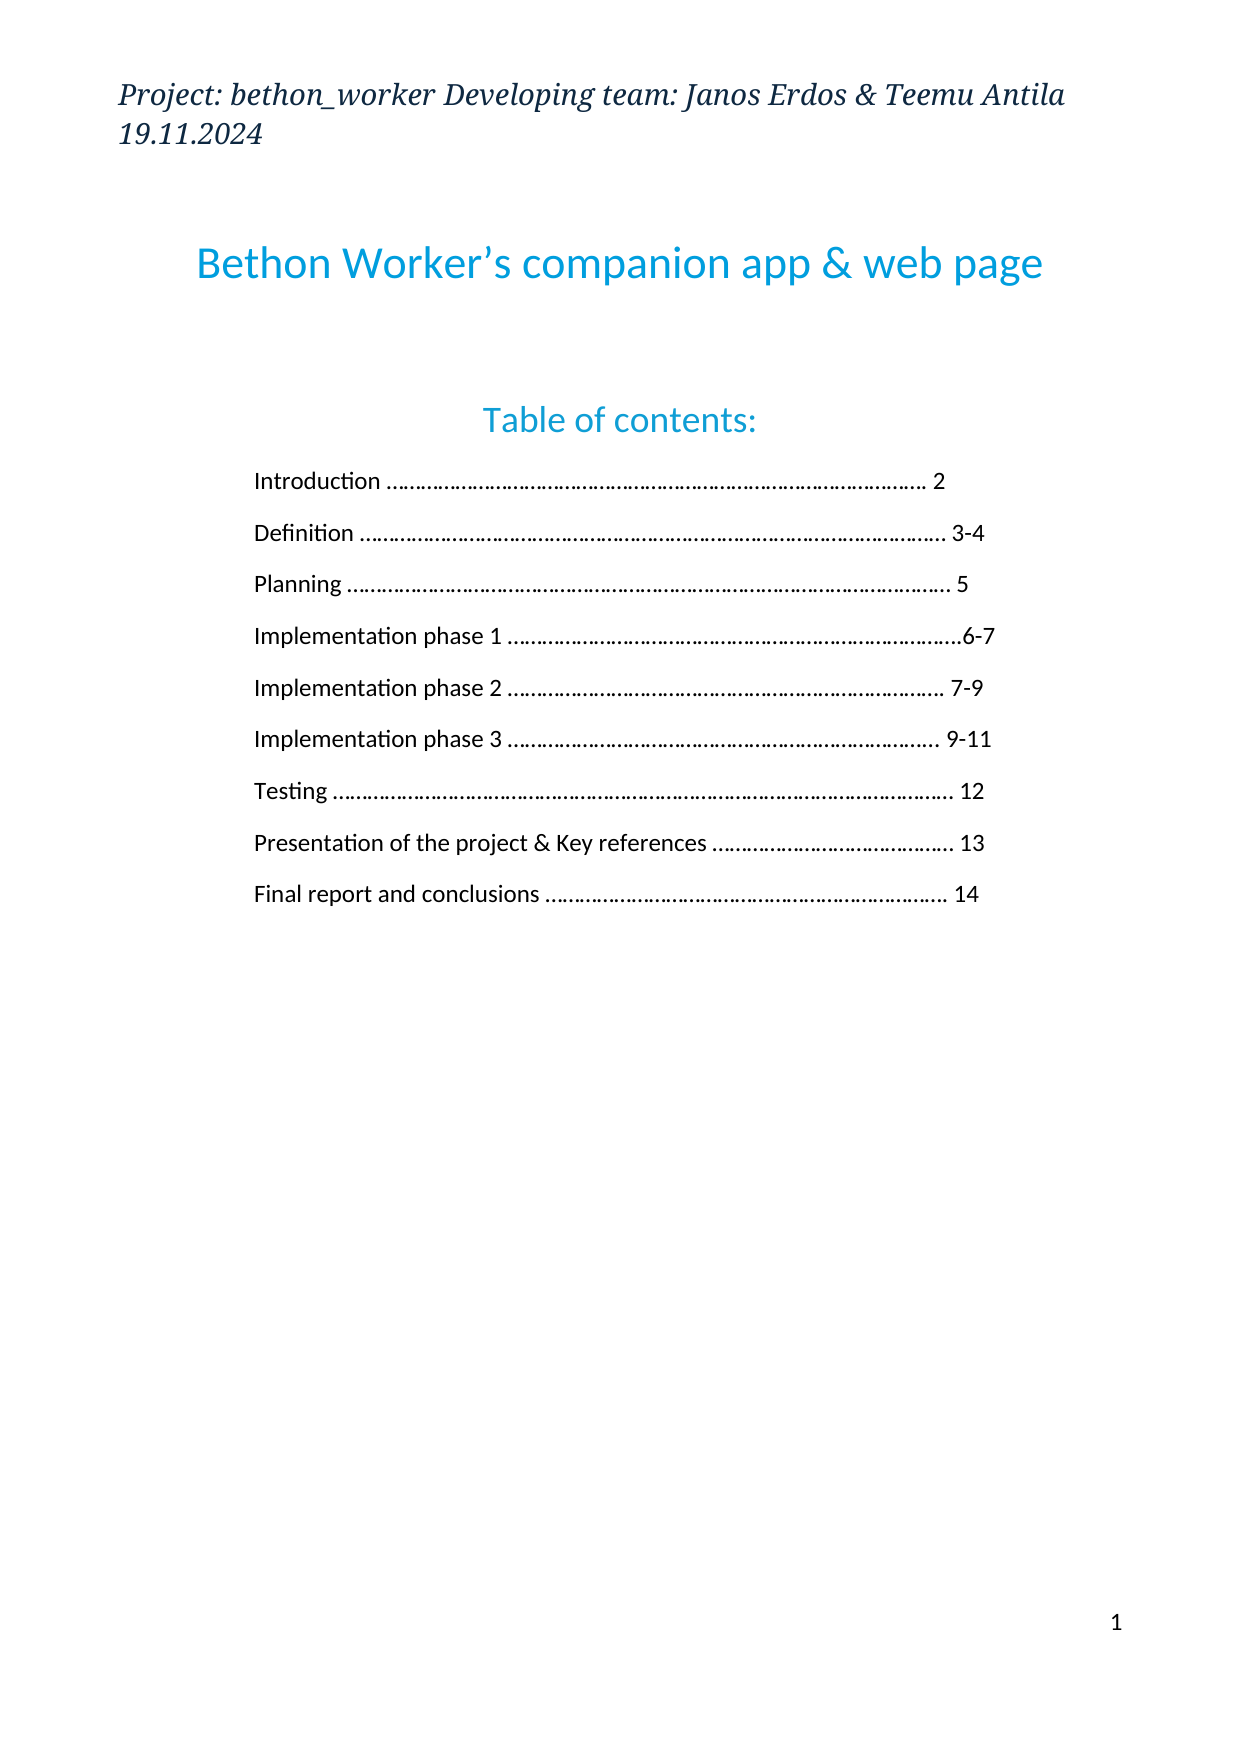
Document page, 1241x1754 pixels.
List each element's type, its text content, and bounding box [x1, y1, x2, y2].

text Testing ……………………………………………………………………………………………… 12 [118, 775, 1122, 806]
text Introduction …………………………………………………………………………………. 2 [118, 465, 1122, 496]
text Final report and conclusions ……………………………………………………………. 14 [118, 879, 1122, 909]
text Implementation phase 2 …………………………………………………………………. 7-9 [118, 672, 1122, 702]
text Planning …………………………………………………………………………………………… 5 [118, 569, 1122, 599]
text Table of contents: [118, 396, 1122, 442]
text Implementation phase 3 ………………………………………………………………... 9-11 [118, 724, 1122, 754]
text Definition ………………………………………………………………………………………… 3-4 [118, 517, 1122, 547]
text Presentation of the project & Key references …………………………………… 13 [118, 827, 1122, 857]
text Bethon Worker’s companion app & web page [118, 234, 1122, 290]
text Implementation phase 1 …………………………………………………………………….6-7 [118, 620, 1122, 651]
